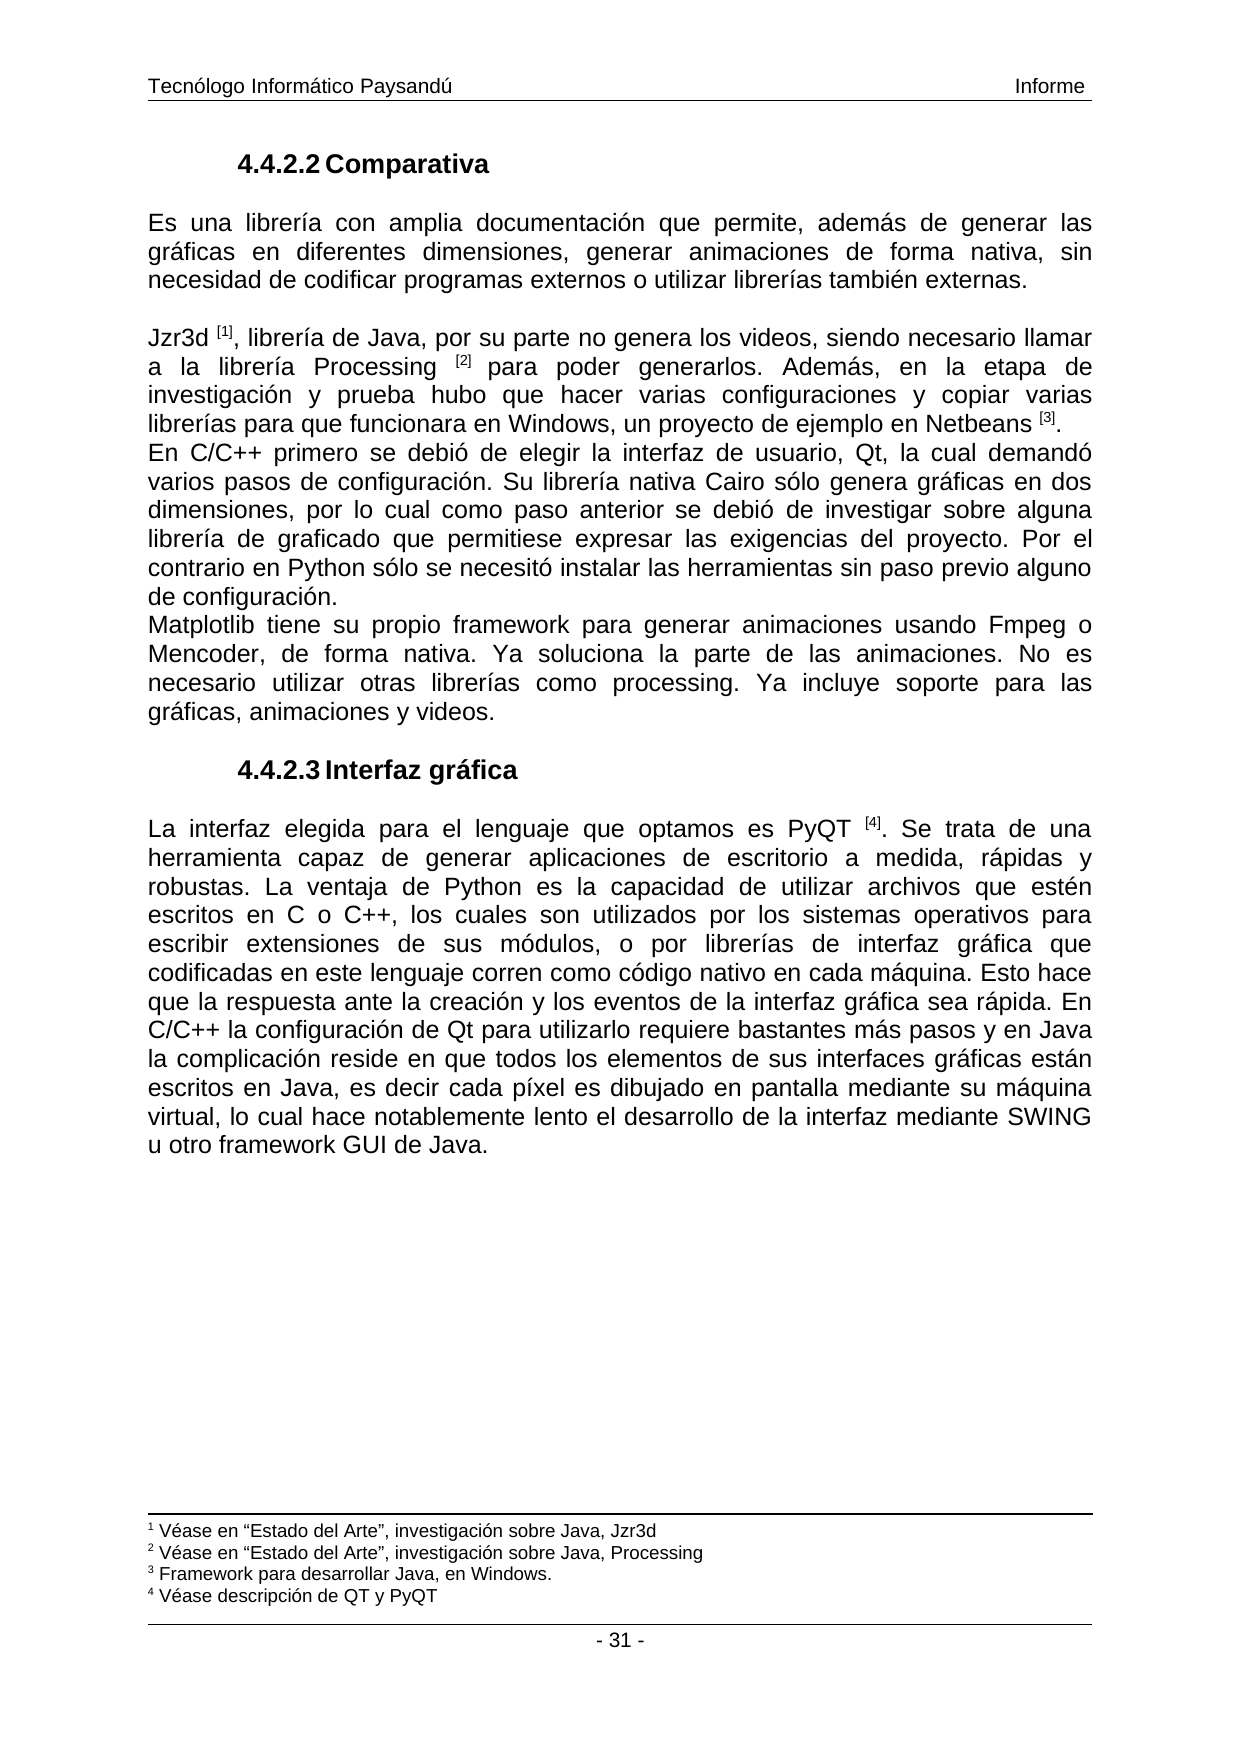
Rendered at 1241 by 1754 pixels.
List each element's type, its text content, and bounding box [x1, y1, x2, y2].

text Véase en “Estado del Arte”, investigación sobre Java, Jzr3d [148, 1520, 1092, 1542]
text En C/C++ primero se debió de elegir la interfaz de usuario, Qt, la cual demandó varios pasos de configuración. Su librería nativa Cairo sólo genera gráficas en dos dimensiones, por lo cual como paso anterior se debió de investigar sobre alguna librería de graficado que permitiese expresar las exigencias del proyecto. Por el contrario en Python sólo se necesitó instalar las herramientas sin paso previo alguno de configuración. [148, 438, 1092, 610]
text Véase en “Estado del Arte”, investigación sobre Java, Processing [148, 1542, 1092, 1563]
subtitle Interfaz gráfica [237, 754, 1092, 785]
subtitle Comparativa [237, 148, 1092, 179]
text Framework para desarrollar Java, en Windows. [148, 1563, 1092, 1585]
text Véase descripción de QT y PyQT [148, 1585, 1092, 1606]
text Es una librería con amplia documentación que permite, además de generar las gráficas en diferentes dimensiones, generar animaciones de forma nativa, sin necesidad de codificar programas externos o utilizar librerías también externas. [148, 208, 1092, 294]
text Jzr3d [], librería de Java, por su parte no genera los videos, siendo necesario llamar a la librería Processing [] para poder generarlos. Además, en la etapa de investigación y prueba hubo que hacer varias configuraciones y copiar varias librerías para que funcionara en Windows, un proyecto de ejemplo en Netbeans []. [148, 323, 1092, 438]
text Matplotlib tiene su propio framework para generar animaciones usando Fmpeg o Mencoder, de forma nativa. Ya soluciona la parte de las animaciones. No es necesario utilizar otras librerías como processing. Ya incluye soporte para las gráficas, animaciones y videos. [148, 610, 1092, 725]
text La interfaz elegida para el lenguaje que optamos es PyQT []. Se trata de una herramienta capaz de generar aplicaciones de escritorio a medida, rápidas y robustas. La ventaja de Python es la capacidad de utilizar archivos que estén escritos en C o C++, los cuales son utilizados por los sistemas operativos para escribir extensiones de sus módulos, o por librerías de interfaz gráfica que codificadas en este lenguaje corren como código nativo en cada máquina. Esto hace que la respuesta ante la creación y los eventos de la interfaz gráfica sea rápida. En C/C++ la configuración de Qt para utilizarlo requiere bastantes más pasos y en Java la complicación reside en que todos los elementos de sus interfaces gráficas están escritos en Java, es decir cada píxel es dibujado en pantalla mediante su máquina virtual, lo cual hace notablemente lento el desarrollo de la interfaz mediante SWING u otro framework GUI de Java. [148, 814, 1092, 1159]
